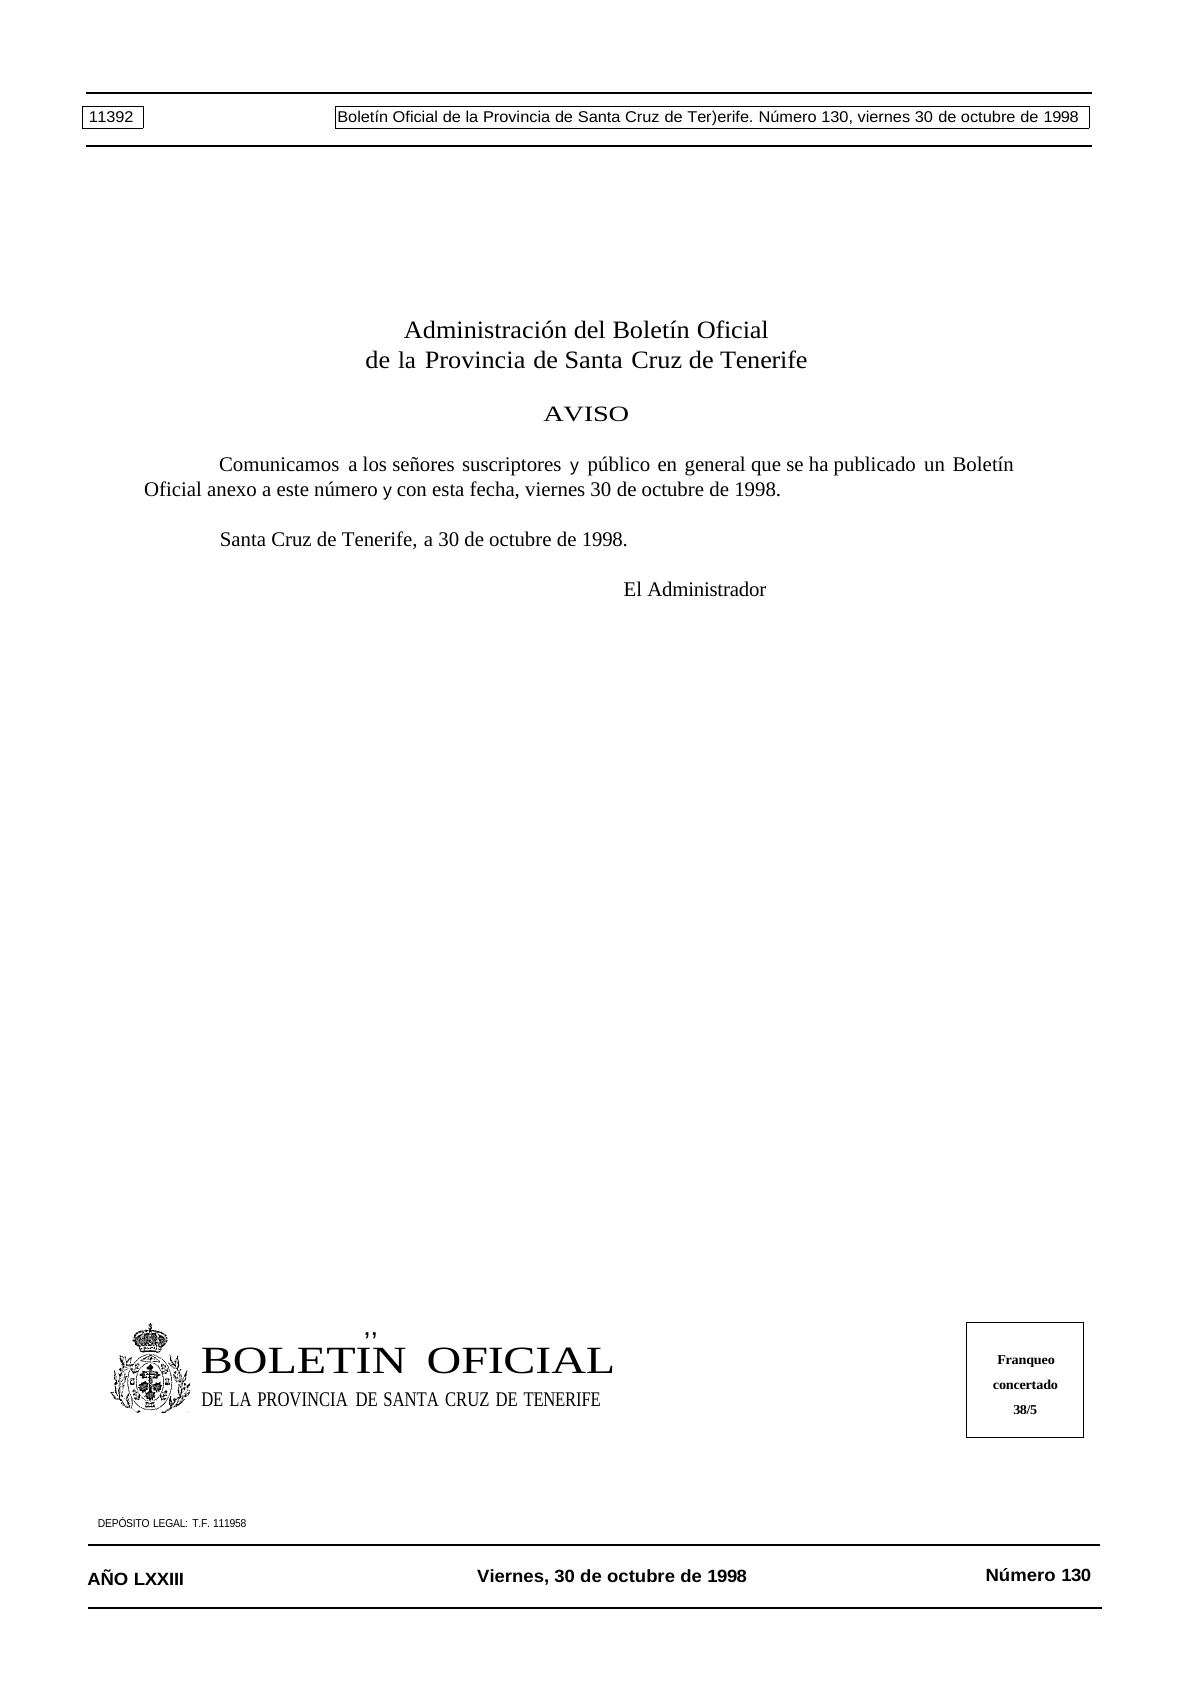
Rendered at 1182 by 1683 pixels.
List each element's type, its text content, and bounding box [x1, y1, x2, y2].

text Franqueo concertado 38/5 [992, 1352, 1059, 1417]
text Comunicamos a los señores suscriptores y público en general que se ha publicado un Boletín Oficial anexo a este número y con esta fecha, viernes 30 de octubre de 1998. [144, 452, 1070, 501]
text BOLETIN OFICIAL [201, 1341, 966, 1381]
text [1084, 1341, 1114, 1381]
text de la Provincia de Santa Cruz de Tenerife [364, 345, 809, 374]
text [967, 1341, 1083, 1381]
subtitle Administración del Boletín Oficial [363, 315, 809, 344]
text DE LA PROVINCIA DE SANTA CRUZ DE TENERIFE [201, 1387, 966, 1411]
text AVISO [363, 401, 809, 426]
text El Administrador [364, 577, 1026, 601]
picture [110, 1323, 191, 1413]
text DEPÓSITO LEGAL: T.F. 111958 [98, 1517, 1114, 1530]
text Santa Cruz de Tenerife, a 30 de octubre de 1998. [219, 527, 1114, 551]
text ,, [363, 1314, 1114, 1341]
text AÑO LXXIII Viernes, 30 de octubre de 1998 Número 130 [87, 1564, 1114, 1589]
